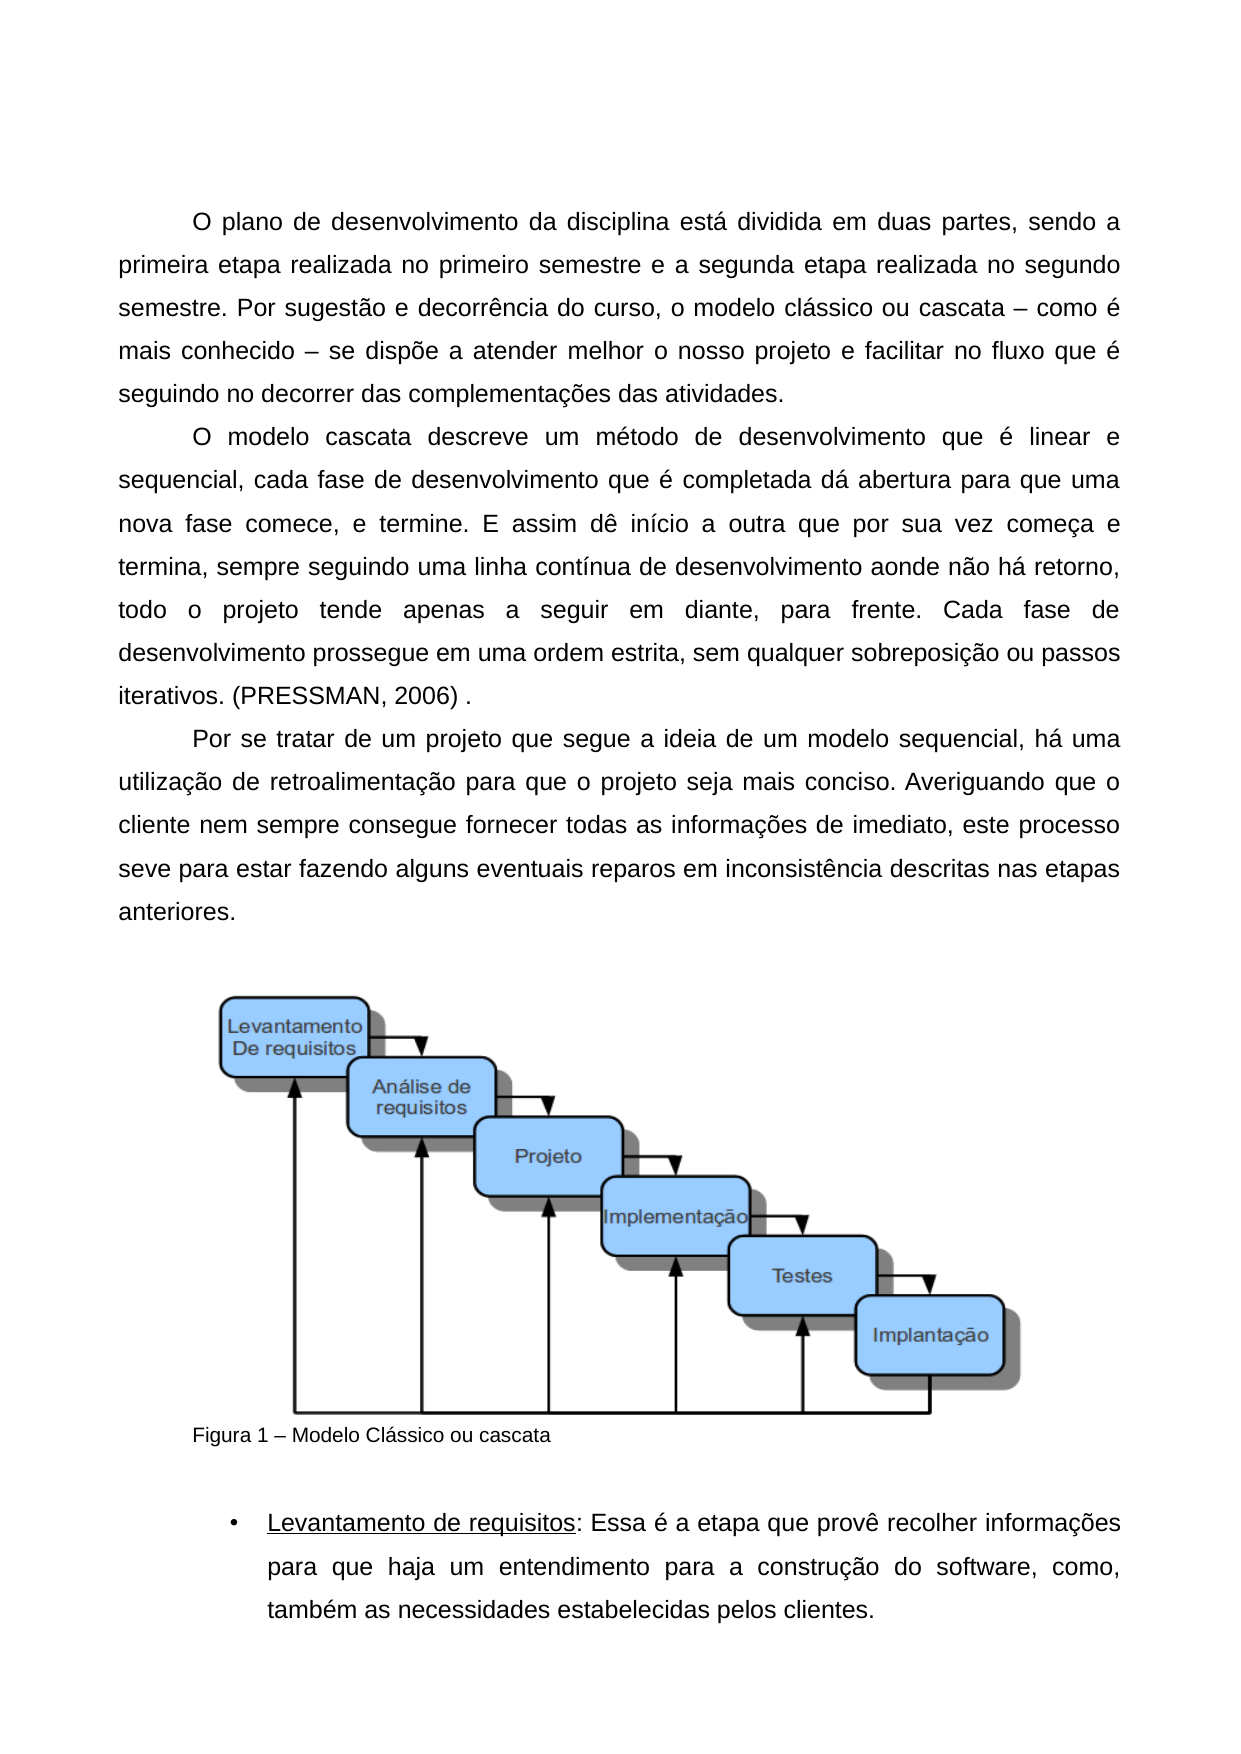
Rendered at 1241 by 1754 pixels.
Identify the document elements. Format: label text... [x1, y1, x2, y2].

text O modelo cascata descreve um método de desenvolvimento que é linear e sequencial, cada fase de desenvolvimento que é completada dá abertura para que uma nova fase comece, e termine. E assim dê início a outra que por sua vez começa e termina, sempre seguindo uma linha contínua de desenvolvimento aonde não há retorno, todo o projeto tende apenas a seguir em diante, para frente. Cada fase de desenvolvimento prossegue em uma ordem estrita, sem qualquer sobreposição ou passos iterativos. (PRESSMAN, 2006) . [118, 422, 1122, 710]
text Por se tratar de um projeto que segue a ideia de um modelo sequencial, há uma utilização de retroalimentação para que o projeto seja mais conciso. Averiguando que o cliente nem sempre consegue fornecer todas as informações de imediato, este processo seve para estar fazendo alguns eventuais reparos em inconsistência descritas nas etapas anteriores. [118, 724, 1122, 925]
picture [206, 982, 1034, 1423]
list Levantamento de requisitos: Essa é a etapa que provê recolher informações para que haja um entendimento para a construção do software, como, também as necessidades estabelecidas pelos clientes. [229, 1508, 1122, 1623]
text O plano de desenvolvimento da disciplina está dividida em duas partes, sendo a primeira etapa realizada no primeiro semestre e a segunda etapa realizada no segundo semestre. Por sugestão e decorrência do curso, o modelo clássico ou cascata – como é mais conhecido – se dispõe a atender melhor o nosso projeto e facilitar no fluxo que é seguindo no decorrer das complementações das atividades. [118, 207, 1122, 408]
text Figura 1 – Modelo Clássico ou cascata [118, 1423, 1122, 1447]
